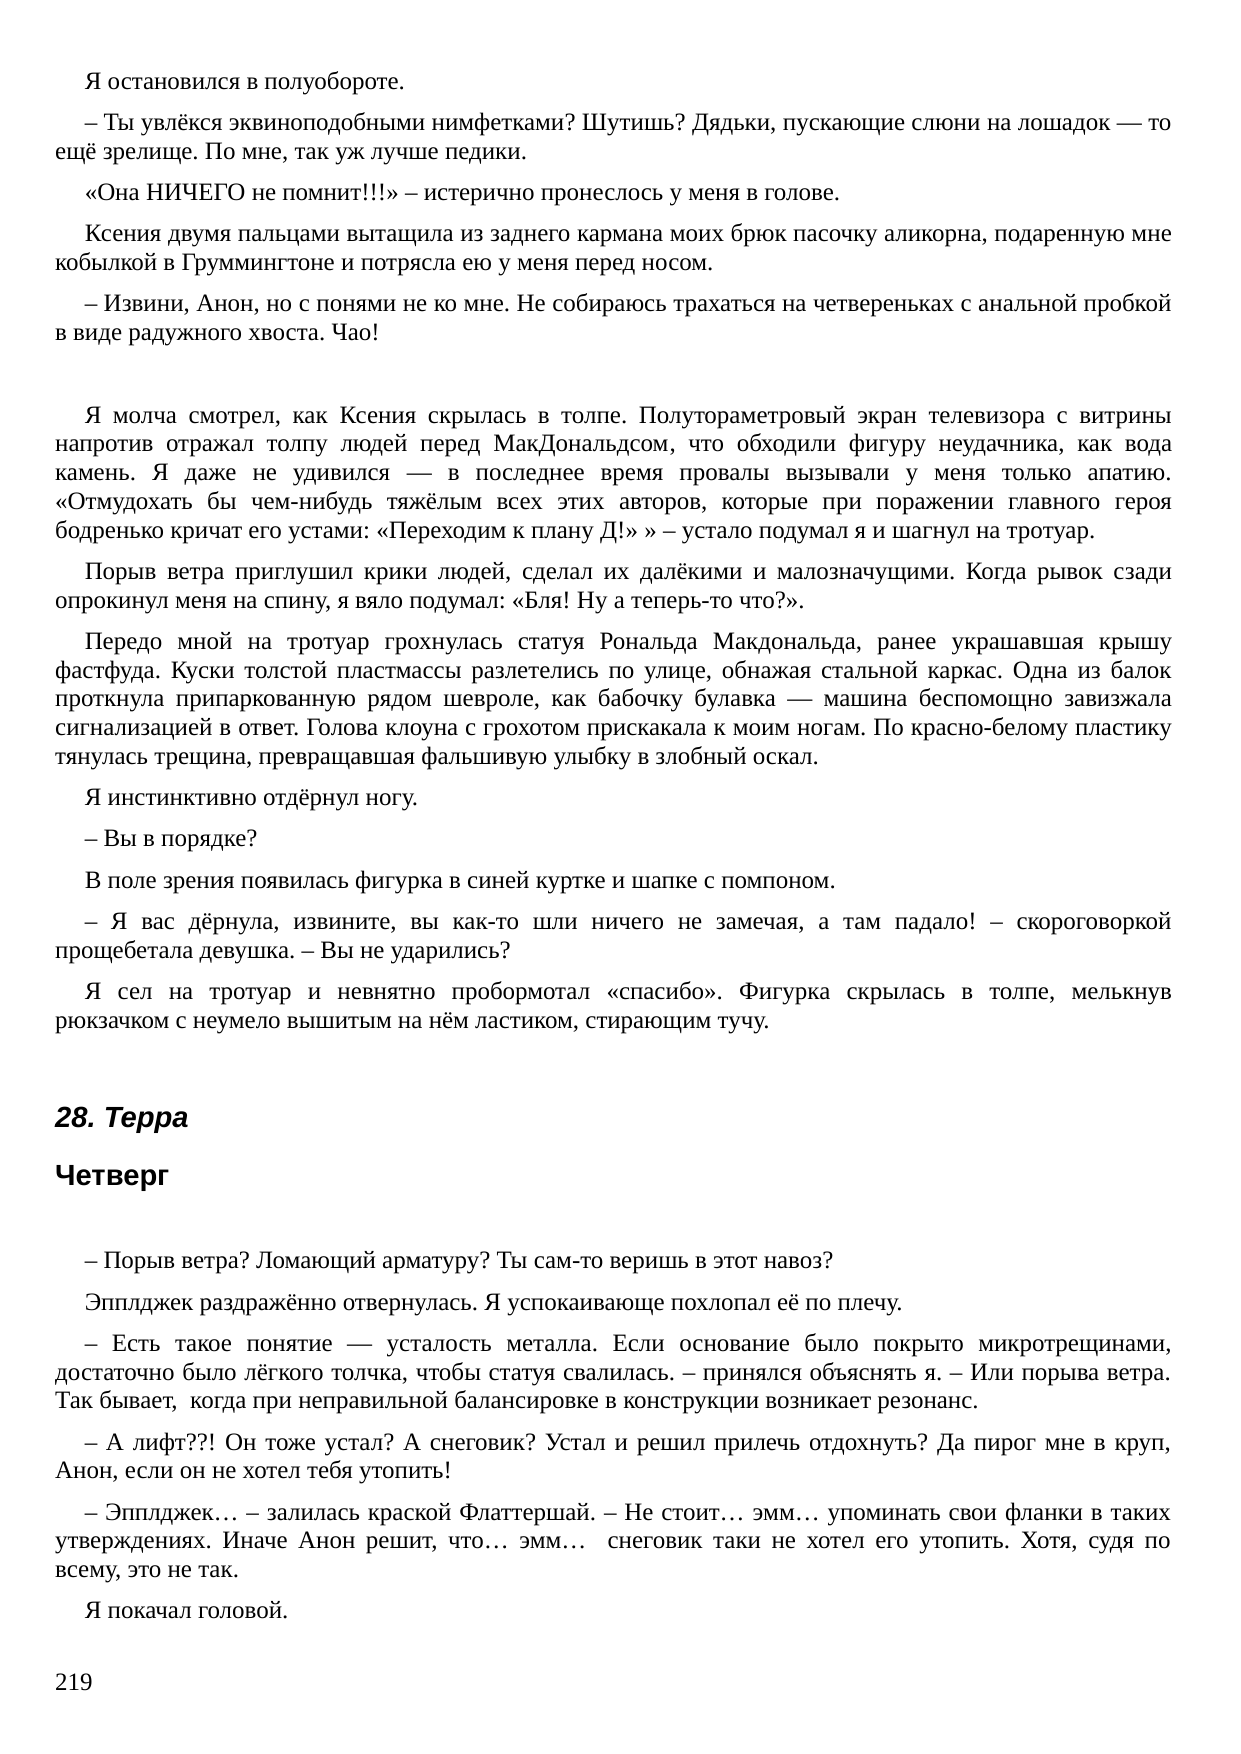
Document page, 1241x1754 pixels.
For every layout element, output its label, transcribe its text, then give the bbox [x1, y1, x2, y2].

text – Порыв ветра? Ломающий арматуру? Ты сам-то веришь в этот навоз? [55, 1246, 1173, 1274]
text – Я вас дёрнула, извините, вы как-то шли ничего не замечая, а там падало! – скороговоркой прощебетала девушка. – Вы не ударились? [55, 906, 1173, 963]
text Я остановился в полуобороте. [55, 66, 1173, 95]
text Я молча смотрел, как Ксения скрылась в толпе. Полутораметровый экран телевизора с витрины напротив отражал толпу людей перед МакДональдсом, что обходили фигуру неудачника, как вода камень. Я даже не удивился — в последнее время провалы вызывали у меня только апатию. «Отмудохать бы чем-нибудь тяжёлым всех этих авторов, которые при поражении главного героя бодренько кричат его устами: «Переходим к плану Д!» » – устало подумал я и шагнул на тротуар. [55, 400, 1173, 543]
subtitle Четверг [55, 1158, 1173, 1192]
text Я сел на тротуар и невнятно пробормотал «спасибо». Фигурка скрылась в толпе, мелькнув рюкзачком с неумело вышитым на нём ластиком, стирающим тучу. [55, 976, 1173, 1033]
text Передо мной на тротуар грохнулась статуя Рональда Макдональда, ранее украшавшая крышу фастфуда. Куски толстой пластмассы разлетелись по улице, обнажая стальной каркас. Одна из балок проткнула припаркованную рядом шевроле, как бабочку булавка — машина беспомощно завизжала сигнализацией в ответ. Голова клоуна с грохотом прискакала к моим ногам. По красно-белому пластику тянулась трещина, превращавшая фальшивую улыбку в злобный оскал. [55, 626, 1173, 770]
text Я инстинктивно отдёрнул ногу. [55, 782, 1173, 811]
text Эпплджек раздражённо отвернулась. Я успокаивающе похлопал её по плечу. [55, 1287, 1173, 1316]
text – Вы в порядке? [55, 823, 1173, 852]
text В поле зрения появилась фигурка в синей куртке и шапке с помпоном. [55, 865, 1173, 893]
text Я покачал головой. [55, 1596, 1173, 1624]
subtitle 28. Терра [55, 1100, 1173, 1133]
text «Она НИЧЕГО не помнит!!!» – истерично пронеслось у меня в голове. [55, 177, 1173, 206]
text Порыв ветра приглушил крики людей, сделал их далёкими и малозначущими. Когда рывок сзади опрокинул меня на спину, я вяло подумал: «Бля! Ну а теперь-то что?». [55, 556, 1173, 613]
text – А лифт??! Он тоже устал? А снеговик? Устал и решил прилечь отдохнуть? Да пирог мне в круп, Анон, если он не хотел тебя утопить! [55, 1427, 1173, 1484]
text – Есть такое понятие — усталость металла. Если основание было покрыто микротрещинами, достаточно было лёгкого толчка, чтобы статуя свалилась. – принялся объяснять я. – Или порыва ветра. Так бывает, когда при неправильной балансировке в конструкции возникает резонанс. [55, 1328, 1173, 1414]
text Ксения двумя пальцами вытащила из заднего кармана моих брюк пасочку аликорна, подаренную мне кобылкой в Груммингтоне и потрясла ею у меня перед носом. [55, 218, 1173, 276]
text – Извини, Анон, но с понями не ко мне. Не собираюсь трахаться на четвереньках с анальной пробкой в виде радужного хвоста. Чао! [55, 288, 1173, 346]
text – Эпплджек… – залилась краской Флаттершай. – Не стоит… эмм… упоминать свои фланки в таких утверждениях. Иначе Анон решит, что… эмм… снеговик таки не хотел его утопить. Хотя, судя по всему, это не так. [55, 1497, 1173, 1583]
text – Ты увлёкся эквиноподобными нимфетками? Шутишь? Дядьки, пускающие слюни на лошадок — то ещё зрелище. По мне, так уж лучше педики. [55, 107, 1173, 165]
